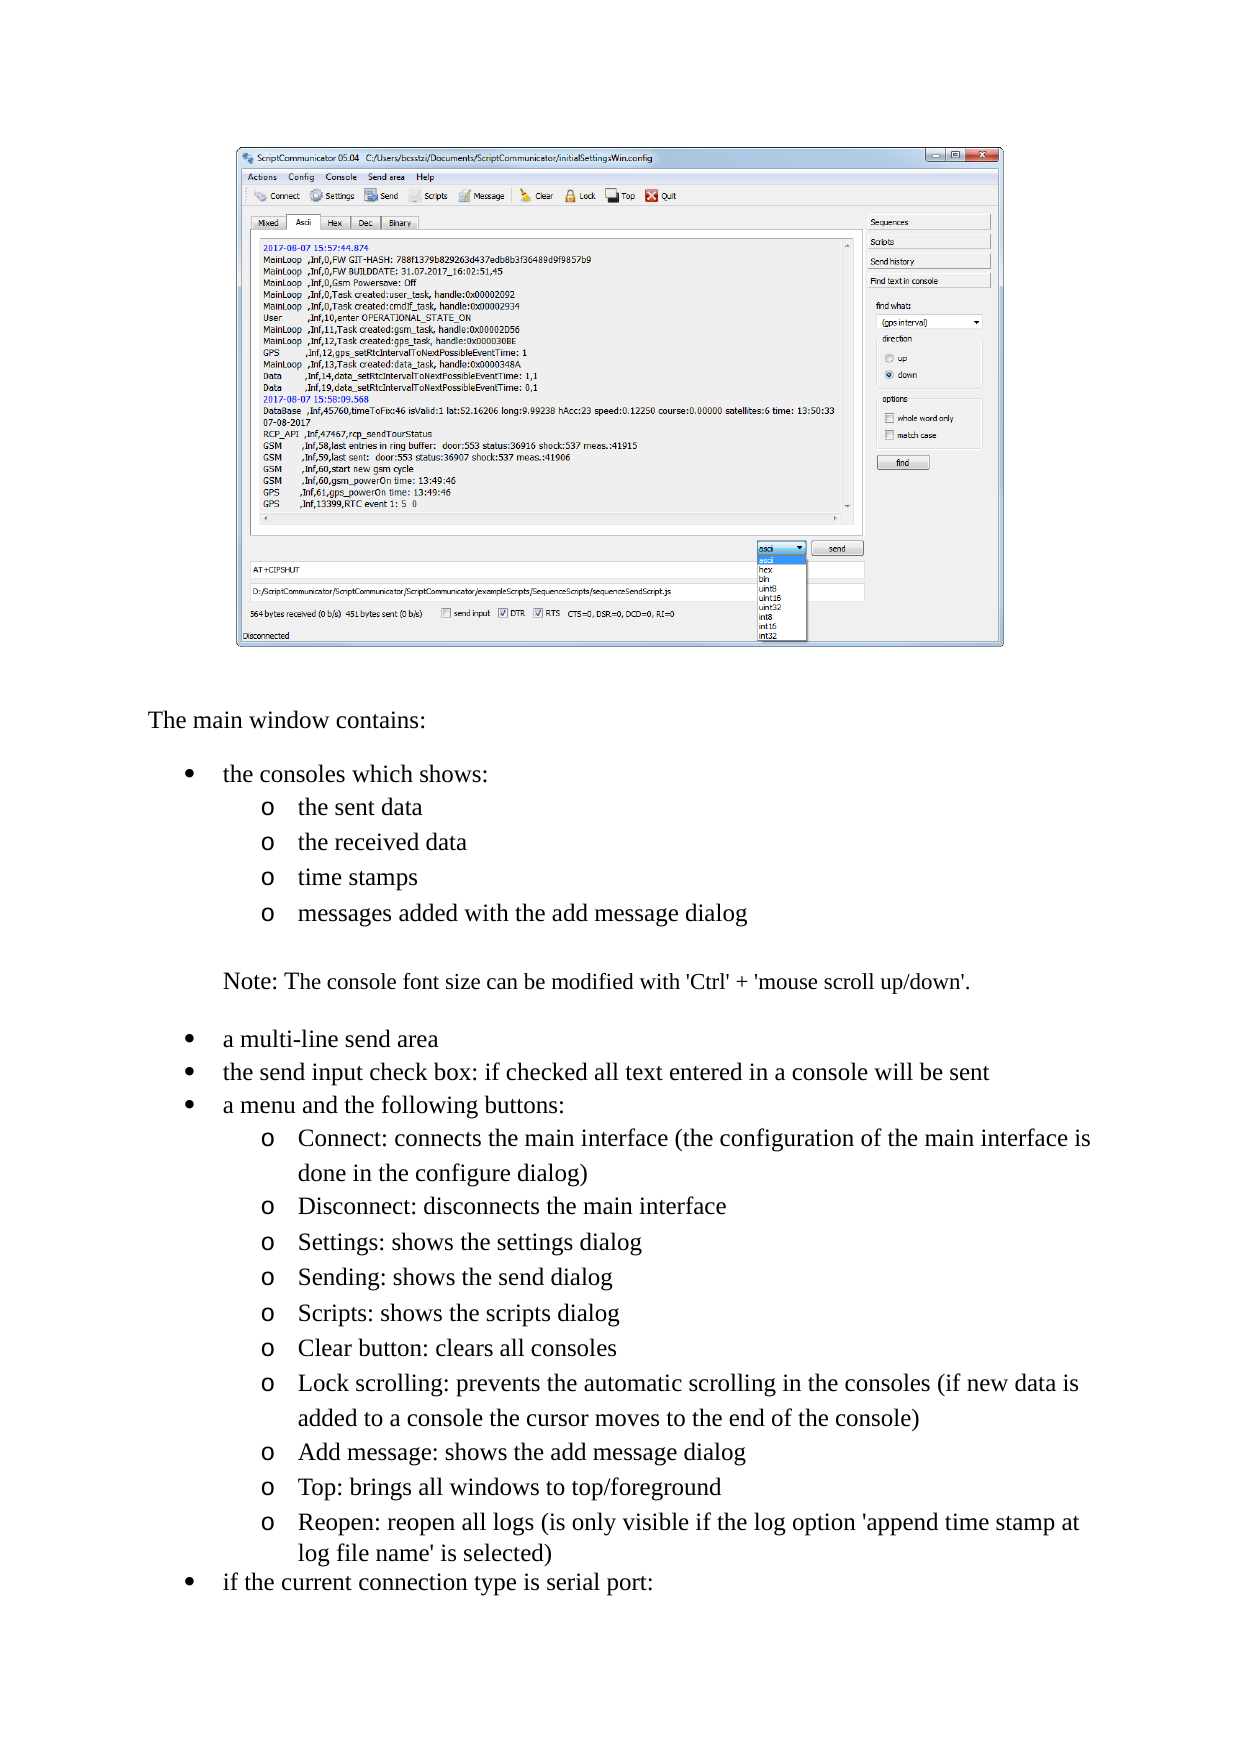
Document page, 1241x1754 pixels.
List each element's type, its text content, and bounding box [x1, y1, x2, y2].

list time stamps [260, 862, 1093, 893]
list Reopen: reopen all logs (is only visible if the log option 'append time stamp at log file name' is selected) [260, 1507, 1093, 1567]
list Scripts: shows the scripts dialog [260, 1298, 1093, 1328]
list the send input check box: if checked all text entered in a console will be sent [185, 1057, 1093, 1086]
list Add message: shows the add message dialog [260, 1437, 1093, 1467]
picture [236, 147, 1004, 647]
text The main window contains: [148, 705, 1093, 733]
list Disconnect: disconnects the main interface [260, 1191, 1093, 1222]
list if the current connection type is serial port: [185, 1567, 1093, 1596]
list the received data [260, 827, 1093, 858]
list Clear button: clears all consoles [260, 1333, 1093, 1364]
list Sending: shows the send dialog [260, 1262, 1093, 1293]
list a multi-line send area [185, 1024, 1093, 1053]
list the consoles which shows: [185, 759, 1093, 787]
list Note: The console font size can be modified with 'Ctrl' + 'mouse scroll up/down'. [223, 966, 1093, 995]
list messages added with the add message dialog [260, 898, 1093, 929]
list the sent data [260, 792, 1093, 822]
list Lock scrolling: prevents the automatic scrolling in the consoles (if new data is added to a console the cursor moves to the end of the console) [260, 1368, 1093, 1432]
list Settings: shows the settings dialog [260, 1227, 1093, 1258]
list a menu and the following buttons: [185, 1090, 1093, 1119]
list Top: brings all windows to top/foreground [260, 1472, 1093, 1503]
list Connect: connects the main interface (the configuration of the main interface is done in the configure dialog) [260, 1123, 1093, 1187]
